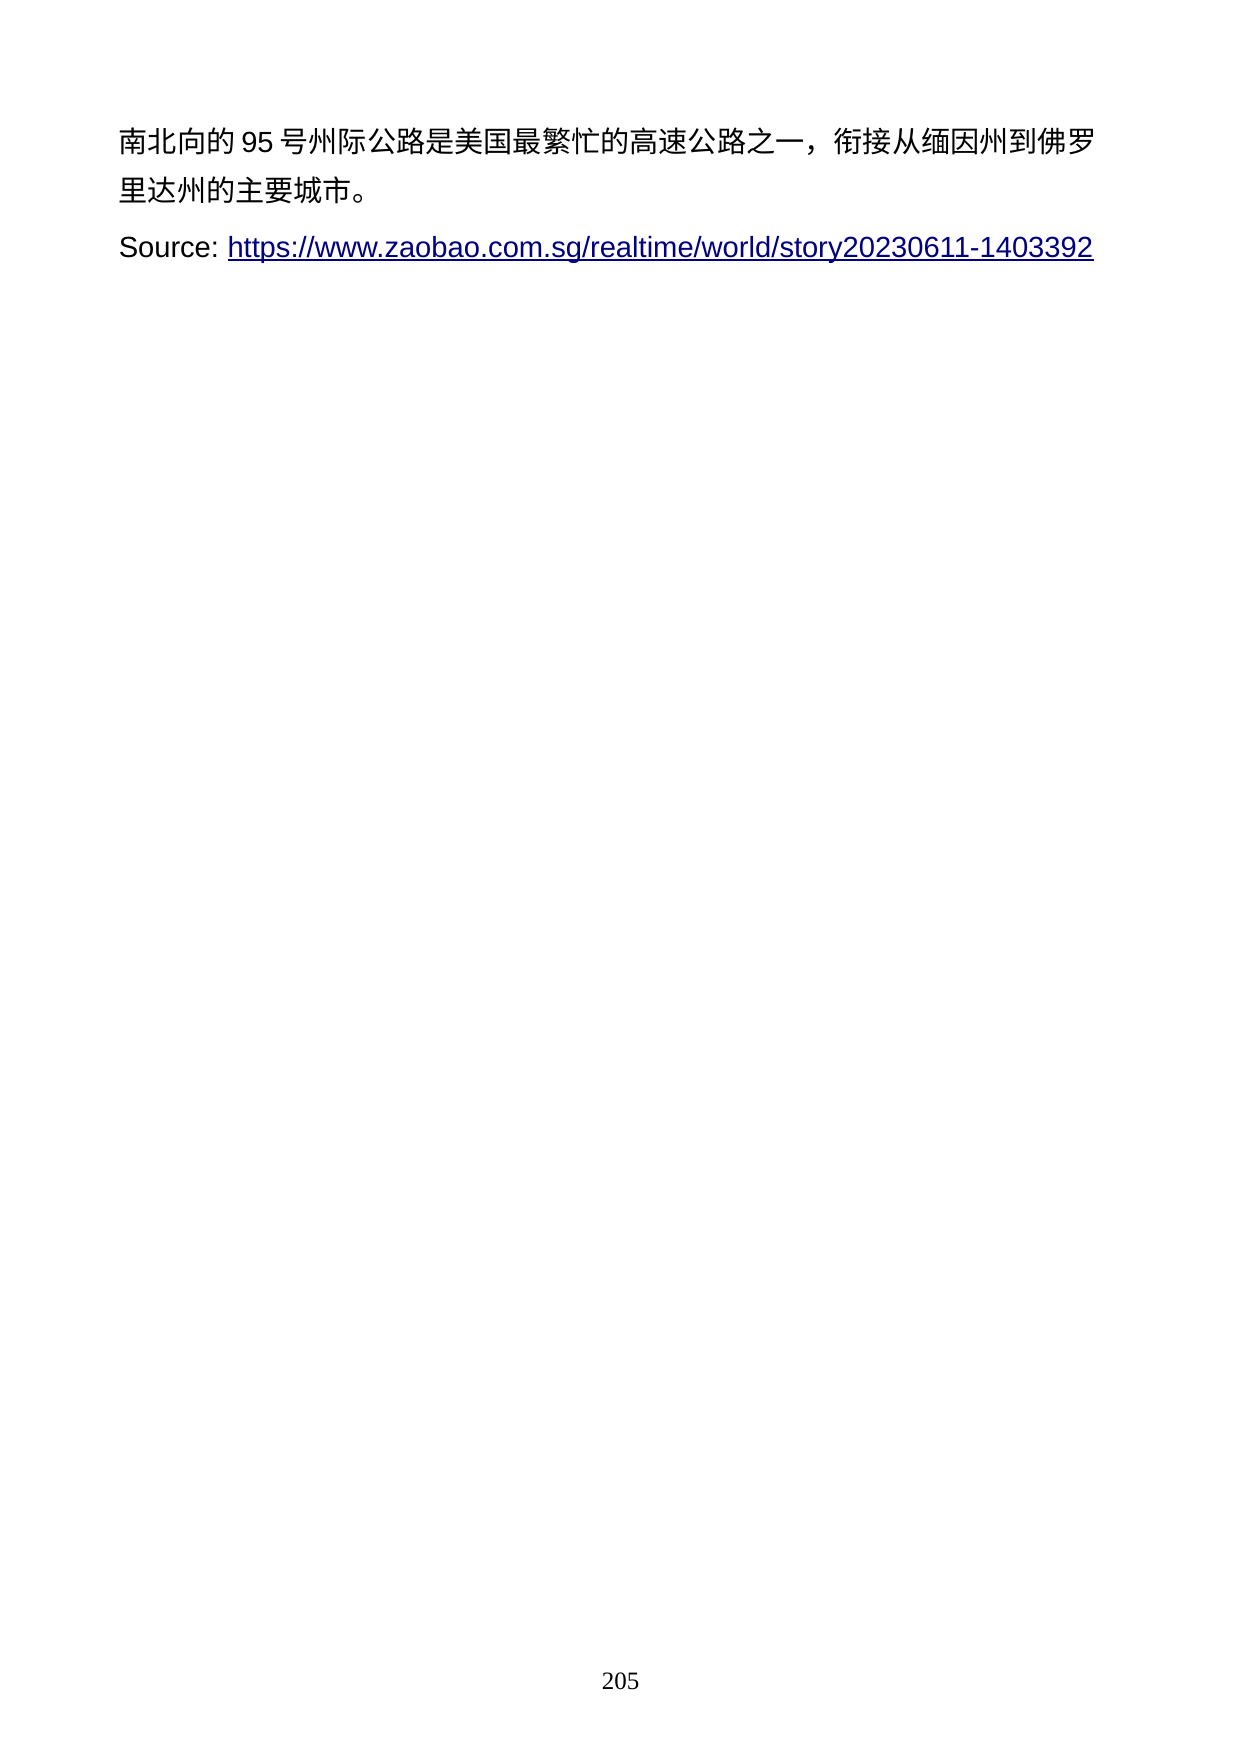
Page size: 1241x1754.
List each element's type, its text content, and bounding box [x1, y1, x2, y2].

text 南北向的95号州际公路是美国最繁忙的高速公路之一，衔接从缅因州到佛罗里达州的主要城市。 [118, 118, 1122, 209]
text Source: https://www.zaobao.com.sg/realtime/world/story20230611-1403392 [118, 230, 1122, 264]
